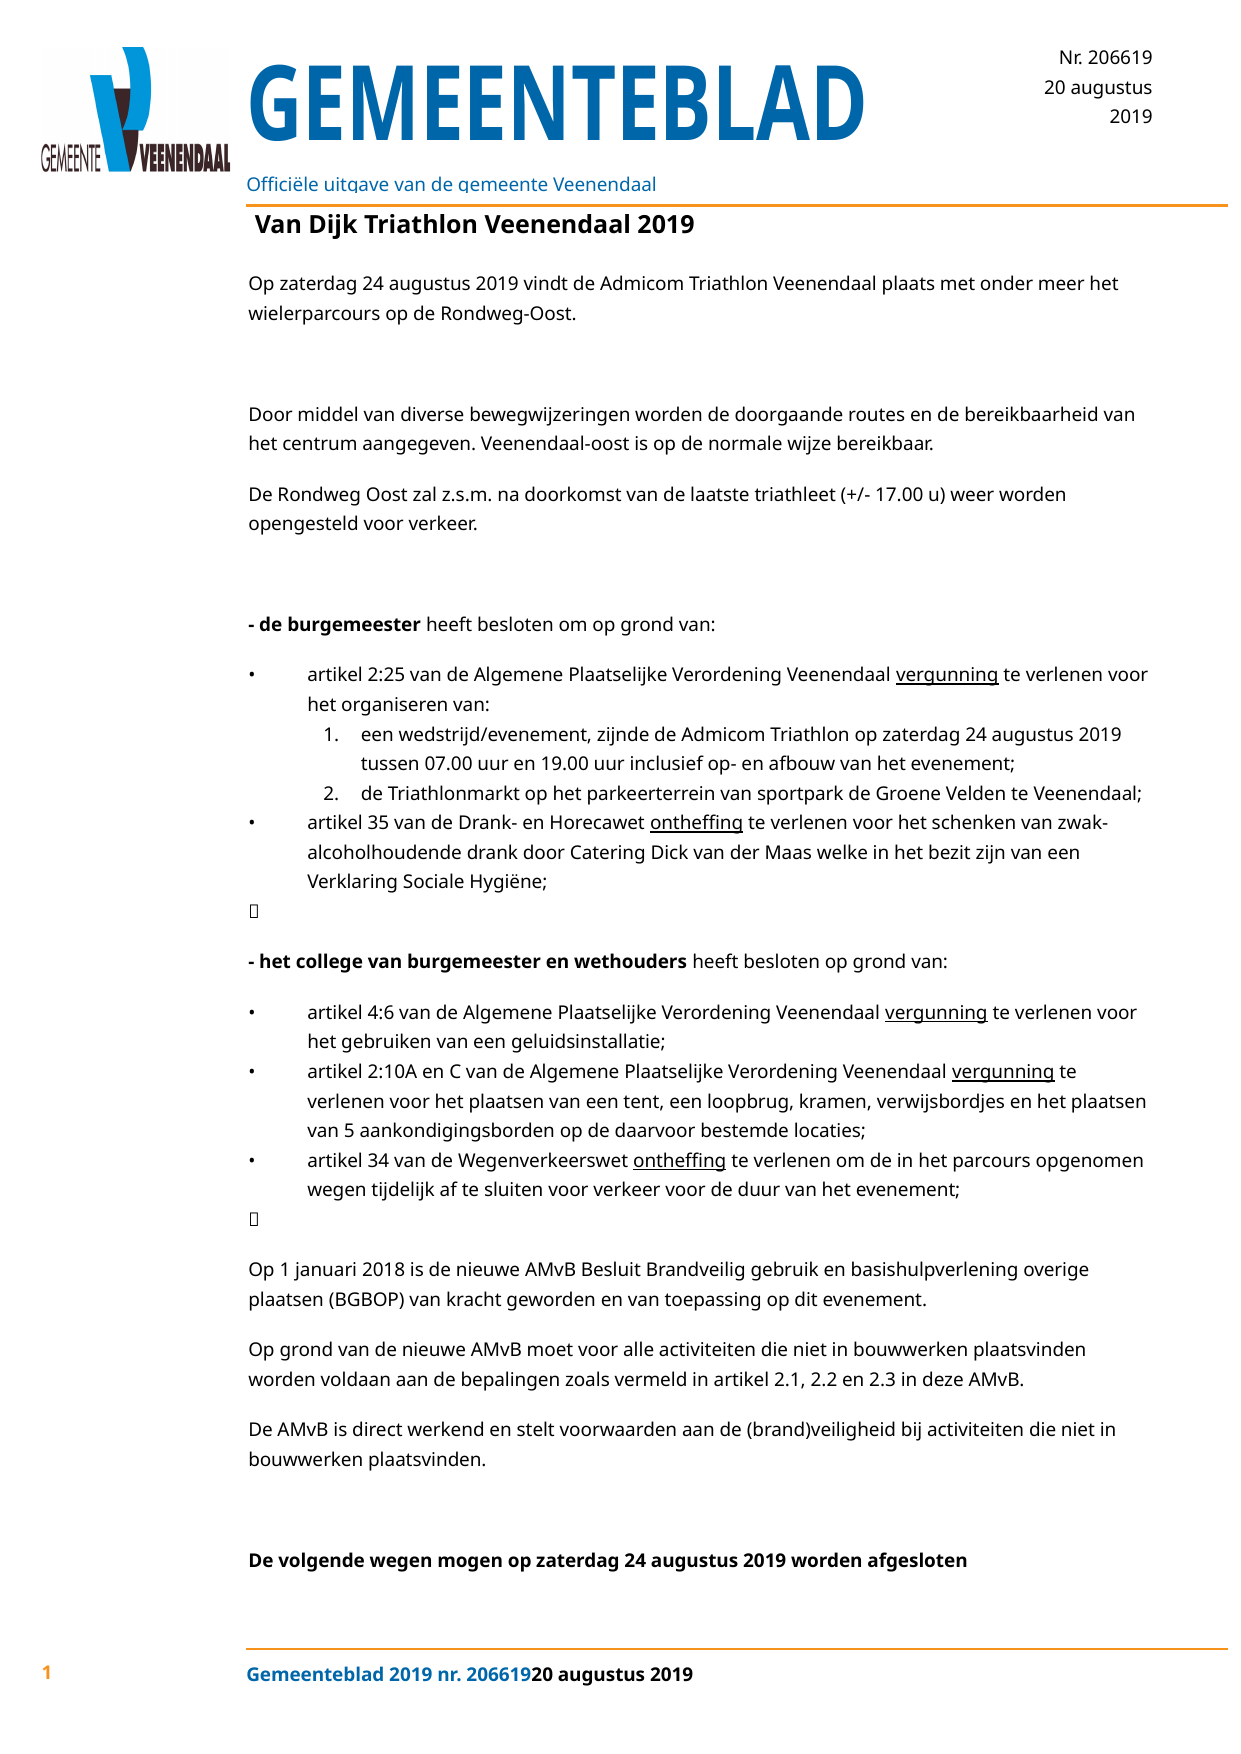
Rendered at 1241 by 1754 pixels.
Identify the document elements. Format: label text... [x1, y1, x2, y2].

text De Rondweg Oost zal z.s.m. na doorkomst van de laatste triathleet (+/- 17.00 u) weer worden opengesteld voor verkeer. [248, 481, 1152, 536]
text - het college van burgemeester en wethouders heeft besloten op grond van: [248, 949, 1152, 974]
list artikel 2:25 van de Algemene Plaatselijke Verordening Veenendaal vergunning te verlenen voor het organiseren van: [248, 662, 1152, 717]
text Op grond van de nieuwe AMvB moet voor alle activiteiten die niet in bouwwerken plaatsvinden worden voldaan aan de bepalingen zoals vermeld in artikel 2.1, 2.2 en 2.3 in deze AMvB. [248, 1337, 1152, 1392]
text De volgende wegen mogen op zaterdag 24 augustus 2019 worden afgesloten [248, 1547, 1152, 1573]
text - de burgemeester heeft besloten om op grond van: [248, 611, 1152, 637]
text  [248, 898, 1152, 924]
list artikel 4:6 van de Algemene Plaatselijke Verordening Veenendaal vergunning te verlenen voor het gebruiken van een geluidsinstallatie; [248, 999, 1152, 1054]
list artikel 34 van de Wegenverkeerswet ontheffing te verlenen om de in het parcours opgenomen wegen tijdelijk af te sluiten voor verkeer voor de duur van het evenement; [248, 1147, 1152, 1202]
text Door middel van diverse bewegwijzeringen worden de doorgaande routes en de bereikbaarheid van het centrum aangegeven. Veenendaal-oost is op de normale wijze bereikbaar. [248, 401, 1152, 456]
list de Triathlonmarkt op het parkeerterrein van sportpark de Groene Velden te Veenendaal; [323, 780, 1152, 806]
list artikel 35 van de Drank- en Horecawet ontheffing te verlenen voor het schenken van zwak- alcoholhoudende drank door Catering Dick van der Maas welke in het bezit zijn van een Verklaring Sociale Hygiëne; [248, 809, 1152, 894]
picture [123, 47, 231, 172]
text  [248, 1206, 1152, 1232]
text Op 1 januari 2018 is de nieuwe AMvB Besluit Brandveilig gebruik en basishulpverlening overige plaatsen (BGBOP) van kracht geworden en van toepassing op dit evenement. [248, 1257, 1152, 1312]
text De AMvB is direct werkend en stelt voorwaarden aan de (brand)veiligheid bij activiteiten die niet in bouwwerken plaatsvinden. [248, 1417, 1152, 1472]
list een wedstrijd/evenement, zijnde de Admicom Triathlon op zaterdag 24 augustus 2019 tussen 07.00 uur en 19.00 uur inclusief op- en afbouw van het evenement; [323, 721, 1152, 776]
picture [41, 47, 130, 172]
list artikel 2:10A en C van de Algemene Plaatselijke Verordening Veenendaal vergunning te verlenen voor het plaatsen van een tent, een loopbrug, kramen, verwijsbordjes en het plaatsen van 5 aankondigingsborden op de daarvoor bestemde locaties; [248, 1058, 1152, 1143]
text Op zaterdag 24 augustus 2019 vindt de Admicom Triathlon Veenendaal plaats met onder meer het wielerparcours op de Rondweg-Oost. [248, 270, 1152, 326]
text Van Dijk Triathlon Veenendaal 2019 [248, 207, 1152, 241]
